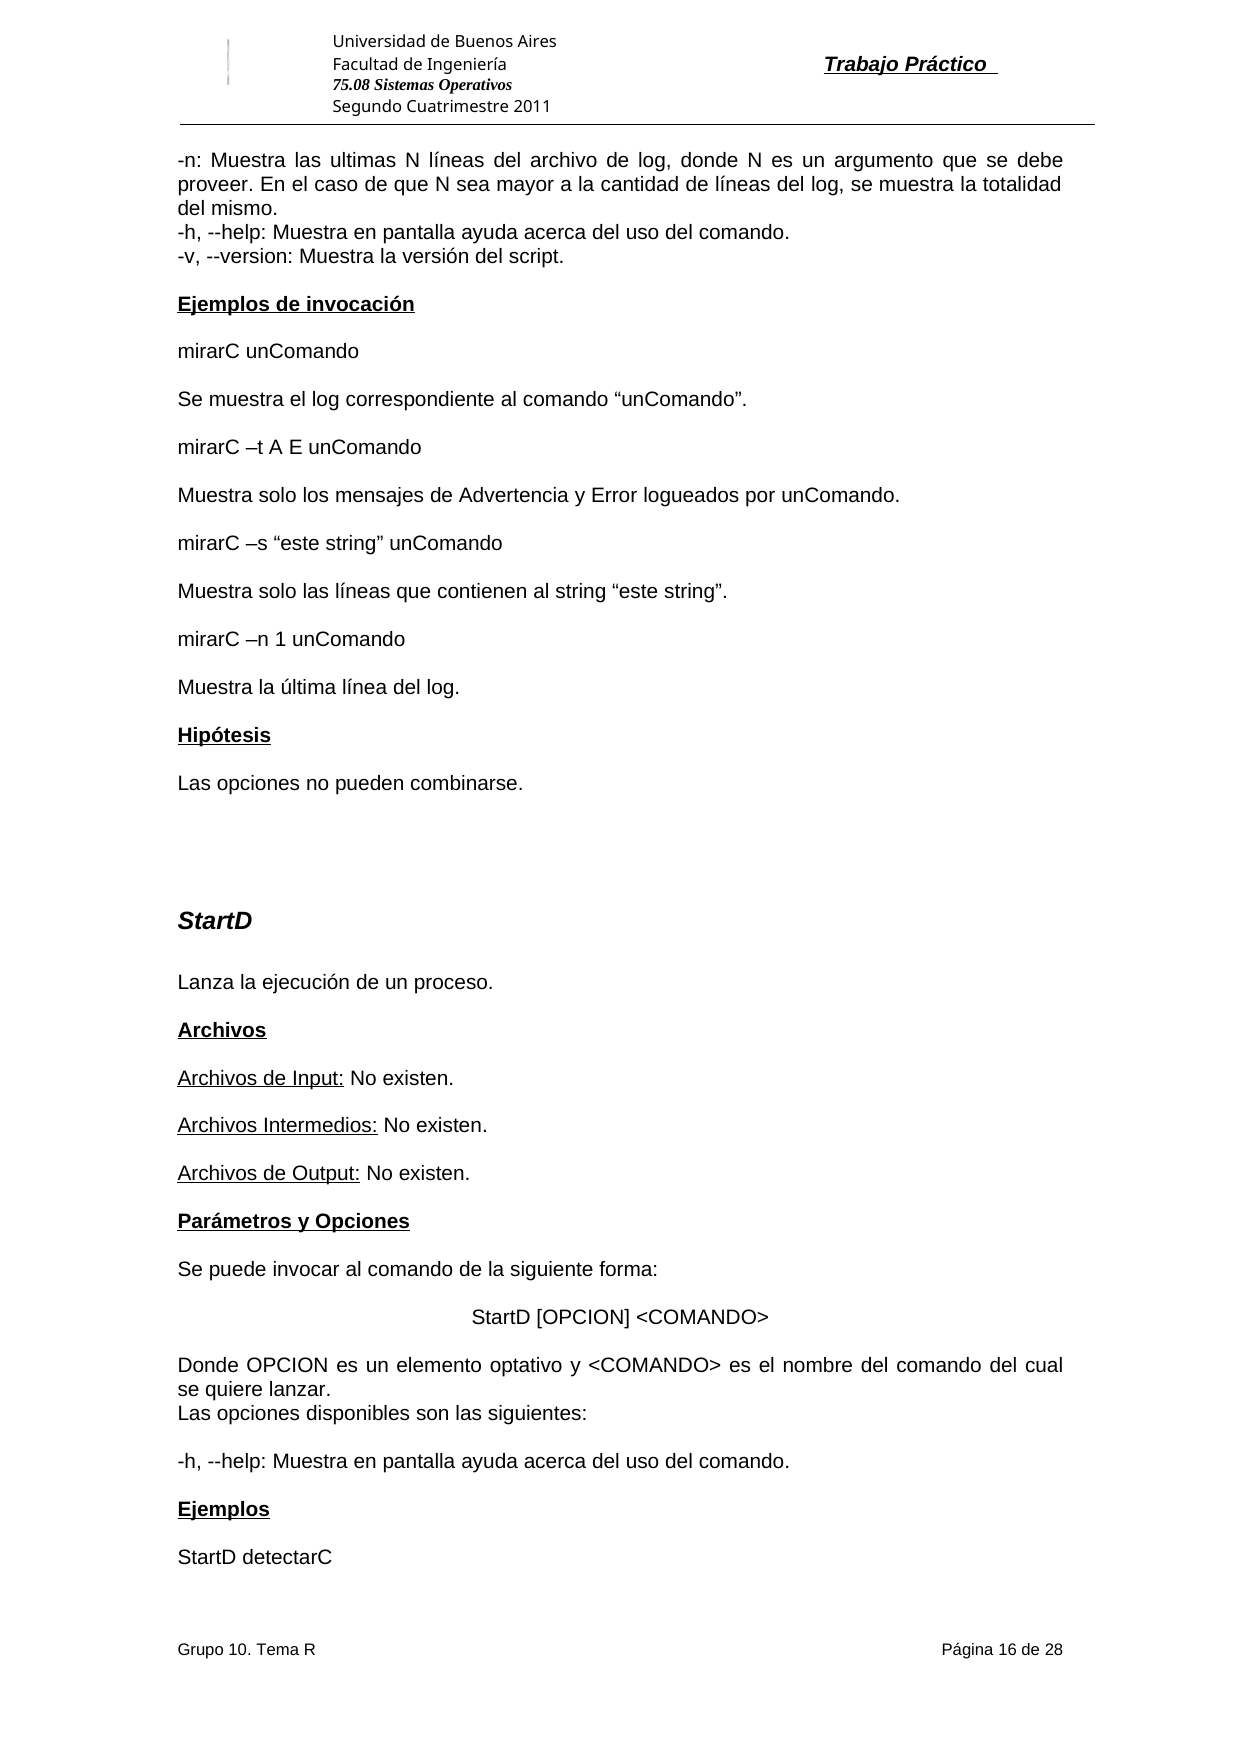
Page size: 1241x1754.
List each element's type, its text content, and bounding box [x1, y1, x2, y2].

text -n: Muestra las ultimas N líneas del archivo de log, donde N es un argumento que se debe proveer. En el caso de que N sea mayor a la cantidad de líneas del log, se muestra la totalidad del mismo. [177, 148, 1063, 219]
text Archivos de Input: No existen. [177, 1065, 1063, 1089]
text mirarC –s “este string” unComando [177, 531, 1063, 555]
text Archivos Intermedios: No existen. [177, 1113, 1063, 1137]
text -v, --version: Muestra la versión del script. [177, 243, 1063, 267]
text Parámetros y Opciones [177, 1209, 1063, 1233]
text Se muestra el log correspondiente al comando “unComando”. [177, 387, 1063, 411]
text Las opciones disponibles son las siguientes: [177, 1401, 1063, 1425]
text Se puede invocar al comando de la siguiente forma: [177, 1257, 1063, 1281]
text Ejemplos [177, 1497, 1063, 1521]
text Muestra solo los mensajes de Advertencia y Error logueados por unComando. [177, 483, 1063, 507]
text mirarC –t A E unComando [177, 435, 1063, 459]
text -h, --help: Muestra en pantalla ayuda acerca del uso del comando. [177, 219, 1063, 243]
text Ejemplos de invocación [177, 291, 1063, 315]
text -h, --help: Muestra en pantalla ayuda acerca del uso del comando. [177, 1449, 1063, 1473]
text Archivos de Output: No existen. [177, 1161, 1063, 1185]
subtitle StartD [177, 906, 1063, 934]
text Archivos [177, 1017, 1063, 1041]
text Donde OPCION es un elemento optativo y <COMANDO> es el nombre del comando del cual se quiere lanzar. [177, 1353, 1063, 1401]
text StartD [OPCION] <COMANDO> [177, 1305, 1063, 1329]
text Hipótesis [177, 723, 1063, 747]
text Muestra solo las líneas que contienen al string “este string”. [177, 579, 1063, 603]
text Lanza la ejecución de un proceso. [177, 969, 1063, 993]
text mirarC unComando [177, 339, 1063, 363]
text StartD detectarC [177, 1544, 1063, 1568]
text Las opciones no pueden combinarse. [177, 771, 1063, 794]
text Muestra la última línea del log. [177, 675, 1063, 699]
text mirarC –n 1 unComando [177, 627, 1063, 651]
